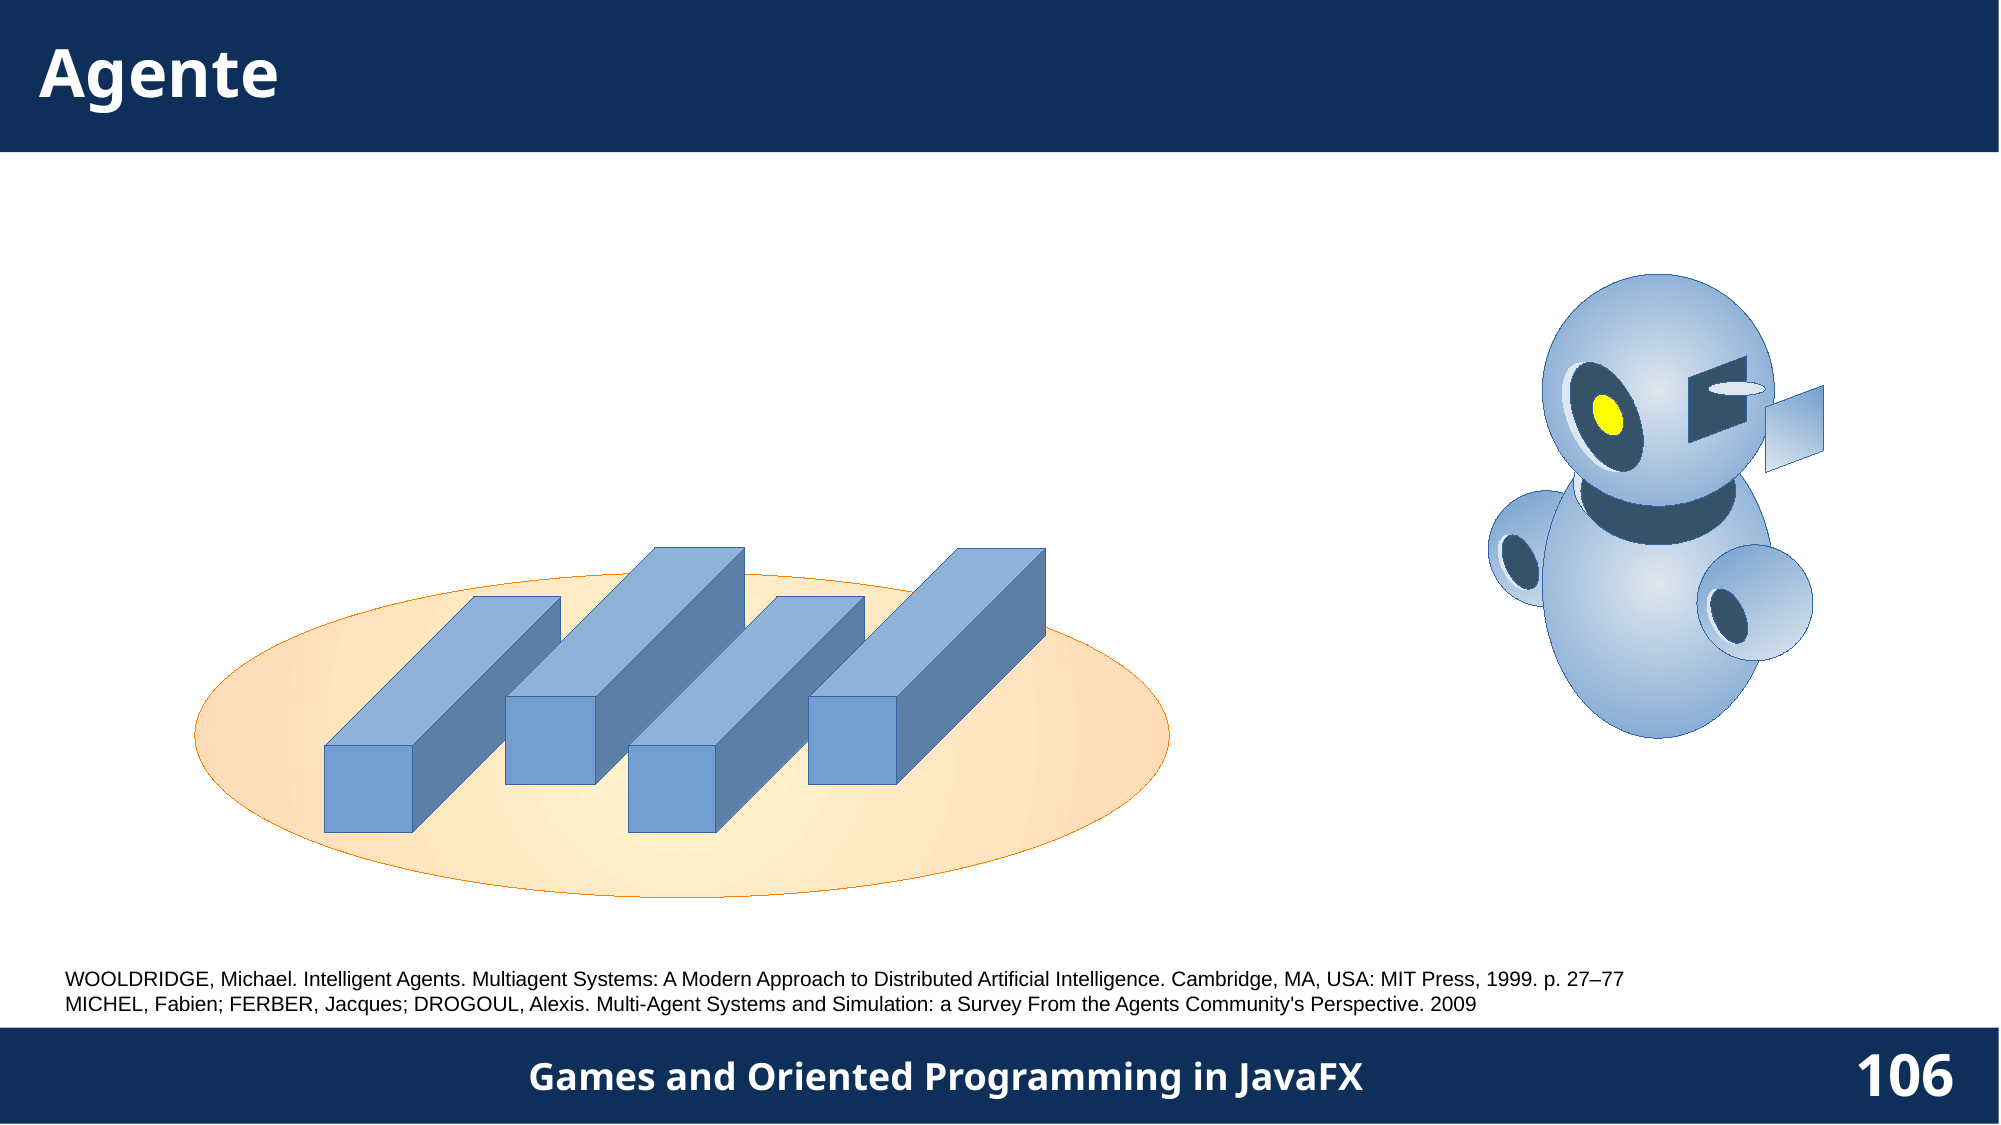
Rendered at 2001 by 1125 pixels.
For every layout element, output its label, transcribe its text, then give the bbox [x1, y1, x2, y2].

text_box Agente [25, 23, 1999, 119]
text_box [1488, 274, 1824, 739]
text_box WOOLDRIDGE, Michael. Intelligent Agents. Multiagent Systems: A Modern Approach to Distributed Artificial Intelligence. Cambridge, MA, USA: MIT Press, 1999. p. 27–77 MICHEL, Fabien; FERBER, Jacques; DROGOUL, Alexis. Multi-Agent Systems and Simulation: a Survey From the Agents Community's Perspective. 2009 [50, 958, 1969, 1024]
text_box [194, 549, 1170, 898]
